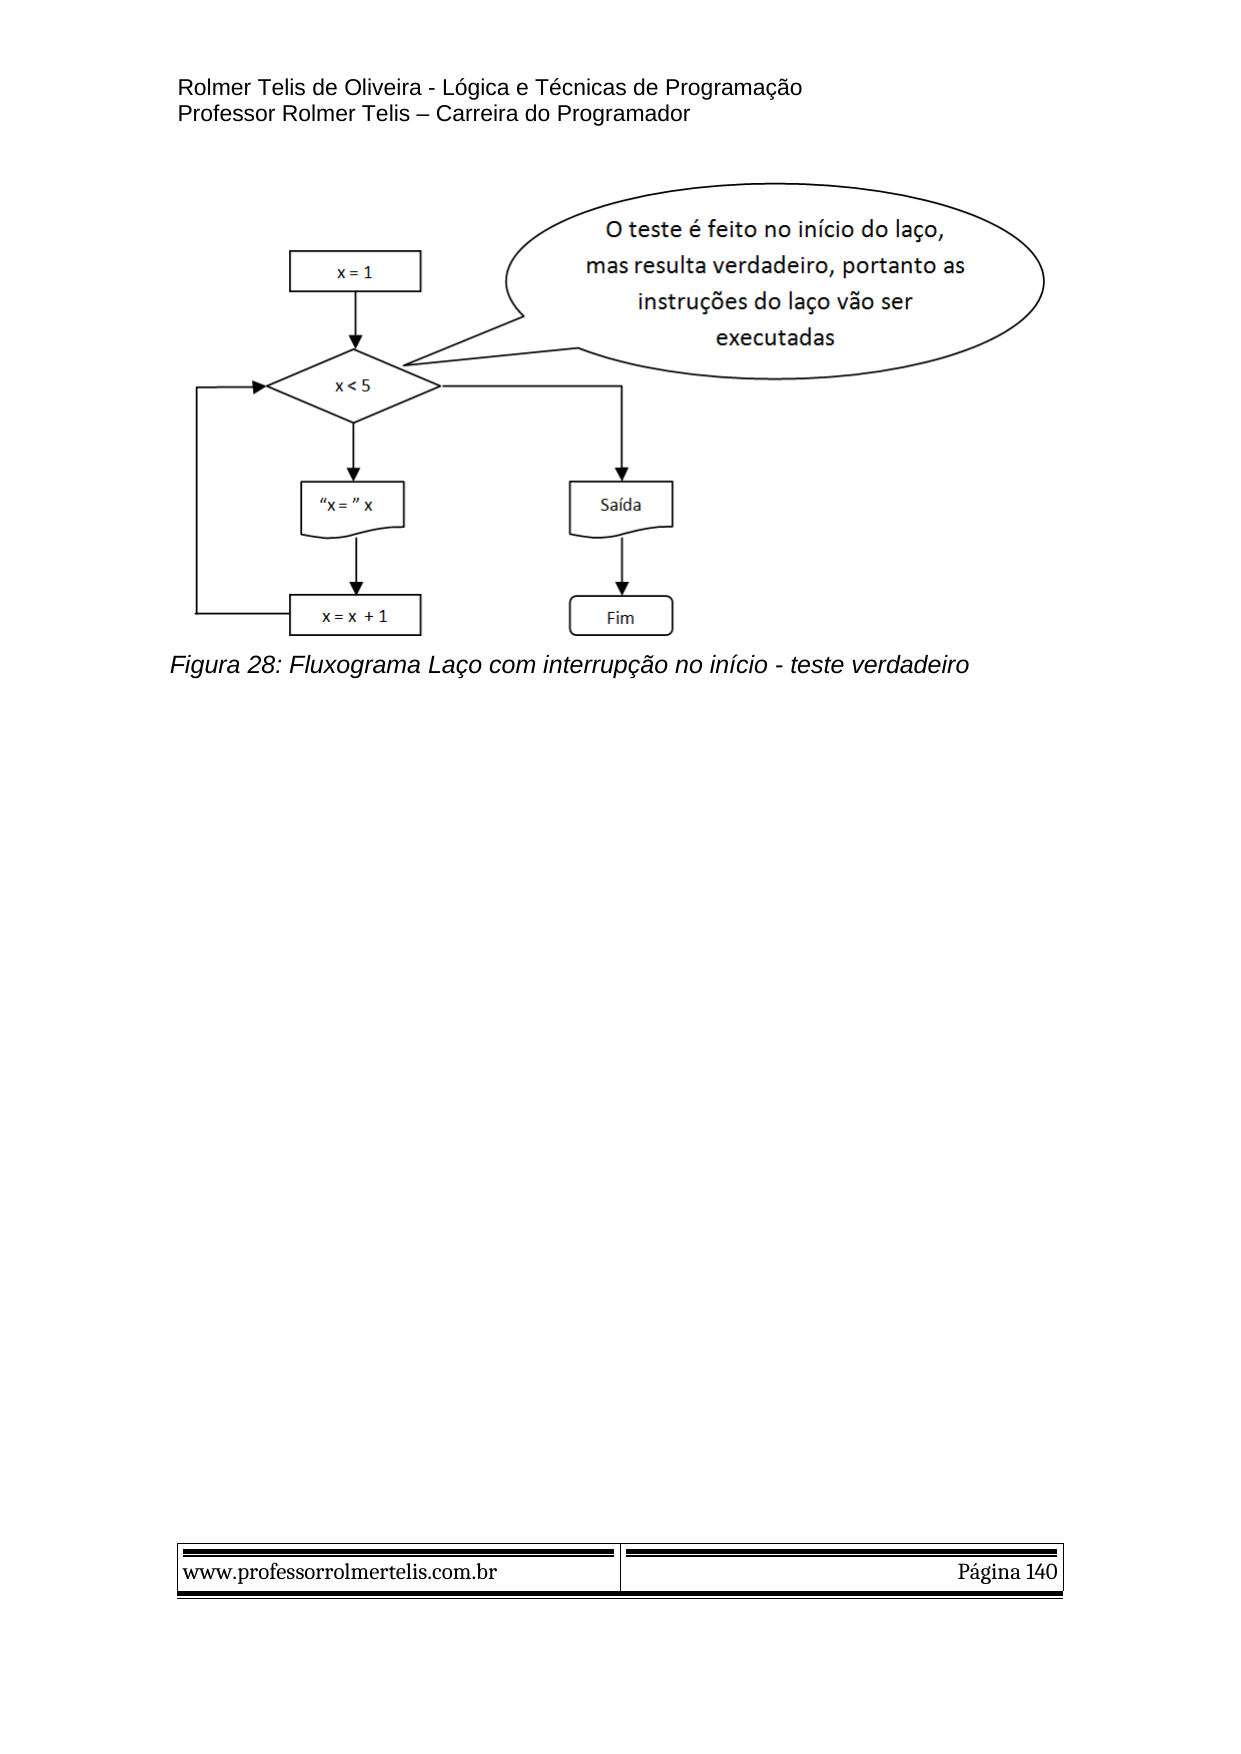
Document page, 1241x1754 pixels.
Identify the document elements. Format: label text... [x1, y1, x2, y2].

text [169, 161, 1055, 178]
picture [169, 178, 1056, 646]
text Figura 28: Fluxograma Laço com interrupção no início - teste verdadeiro [169, 646, 1055, 678]
